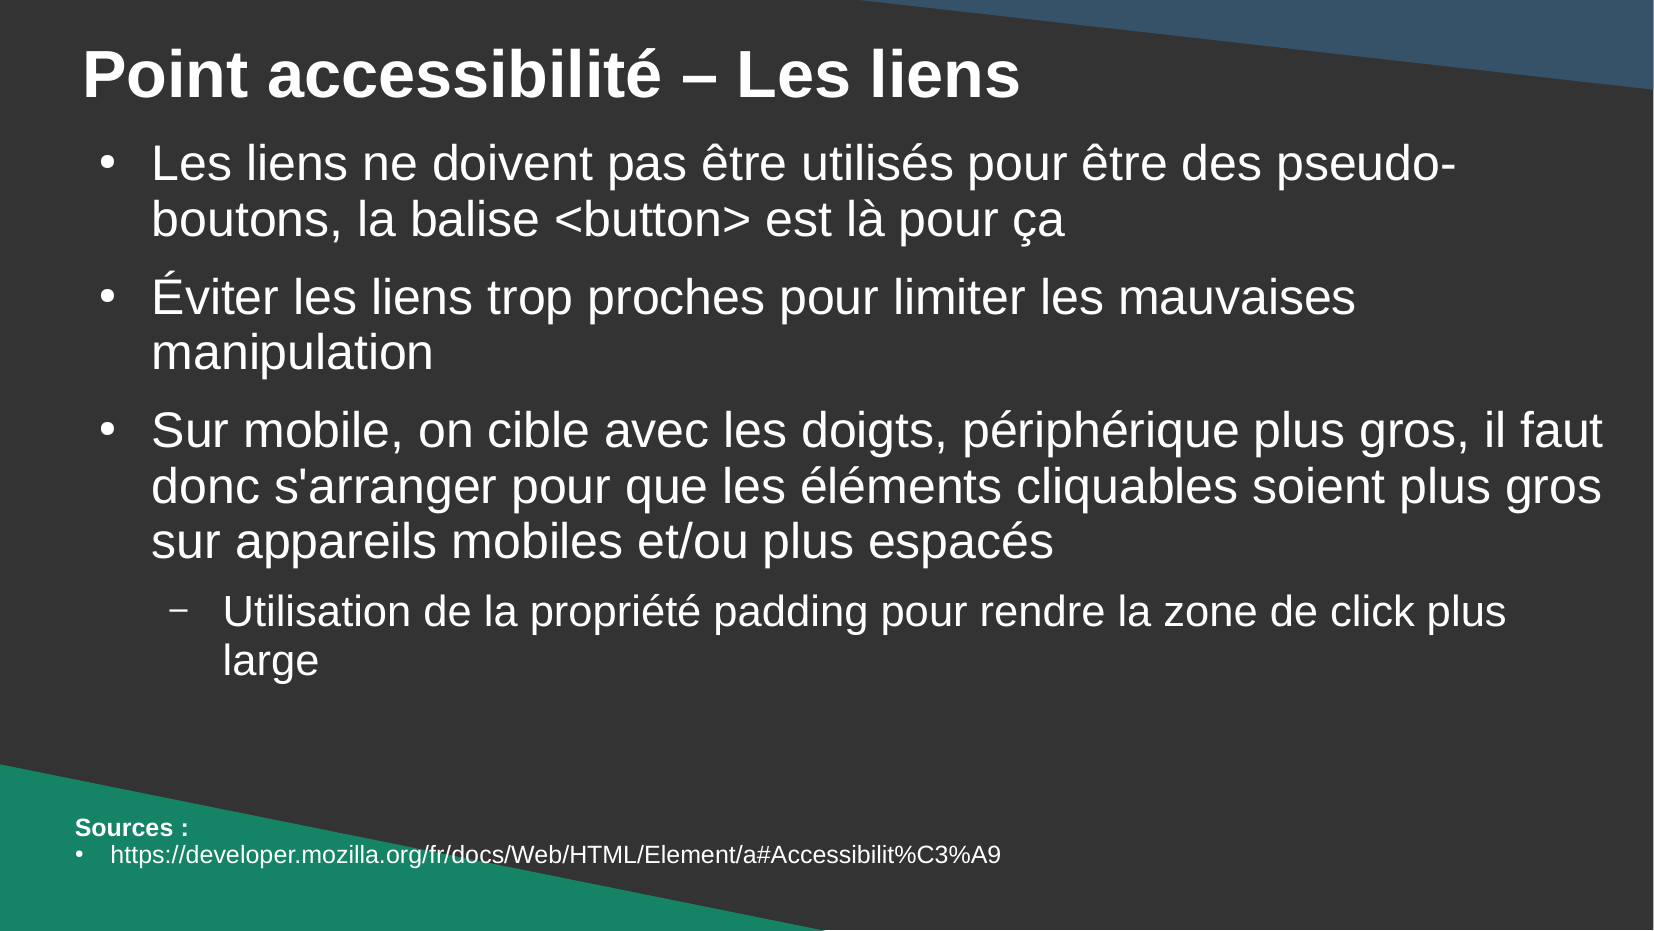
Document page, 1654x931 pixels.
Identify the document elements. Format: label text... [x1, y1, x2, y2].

list Les liens ne doivent pas être utilisés pour être des pseudo-boutons, la balise <button> est là pour ça Éviter les liens trop proches pour limiter les mauvaises manipulation Sur mobile, on cible avec les doigts, périphérique plus gros, il faut donc s'arranger pour que les éléments cliquables soient plus gros sur appareils mobiles et/ou plus espacés Utilisation de la propriété padding pour rendre la zone de click plus large [80, 135, 1605, 780]
text_box Sources : https://developer.mozilla.org/fr/docs/Web/HTML/Element/a#Accessibilit%C3%A9 [60, 805, 1546, 931]
text_box [859, 0, 1654, 90]
text_box [0, 764, 202, 931]
title Point accessibilité – Les liens [82, 37, 1571, 122]
